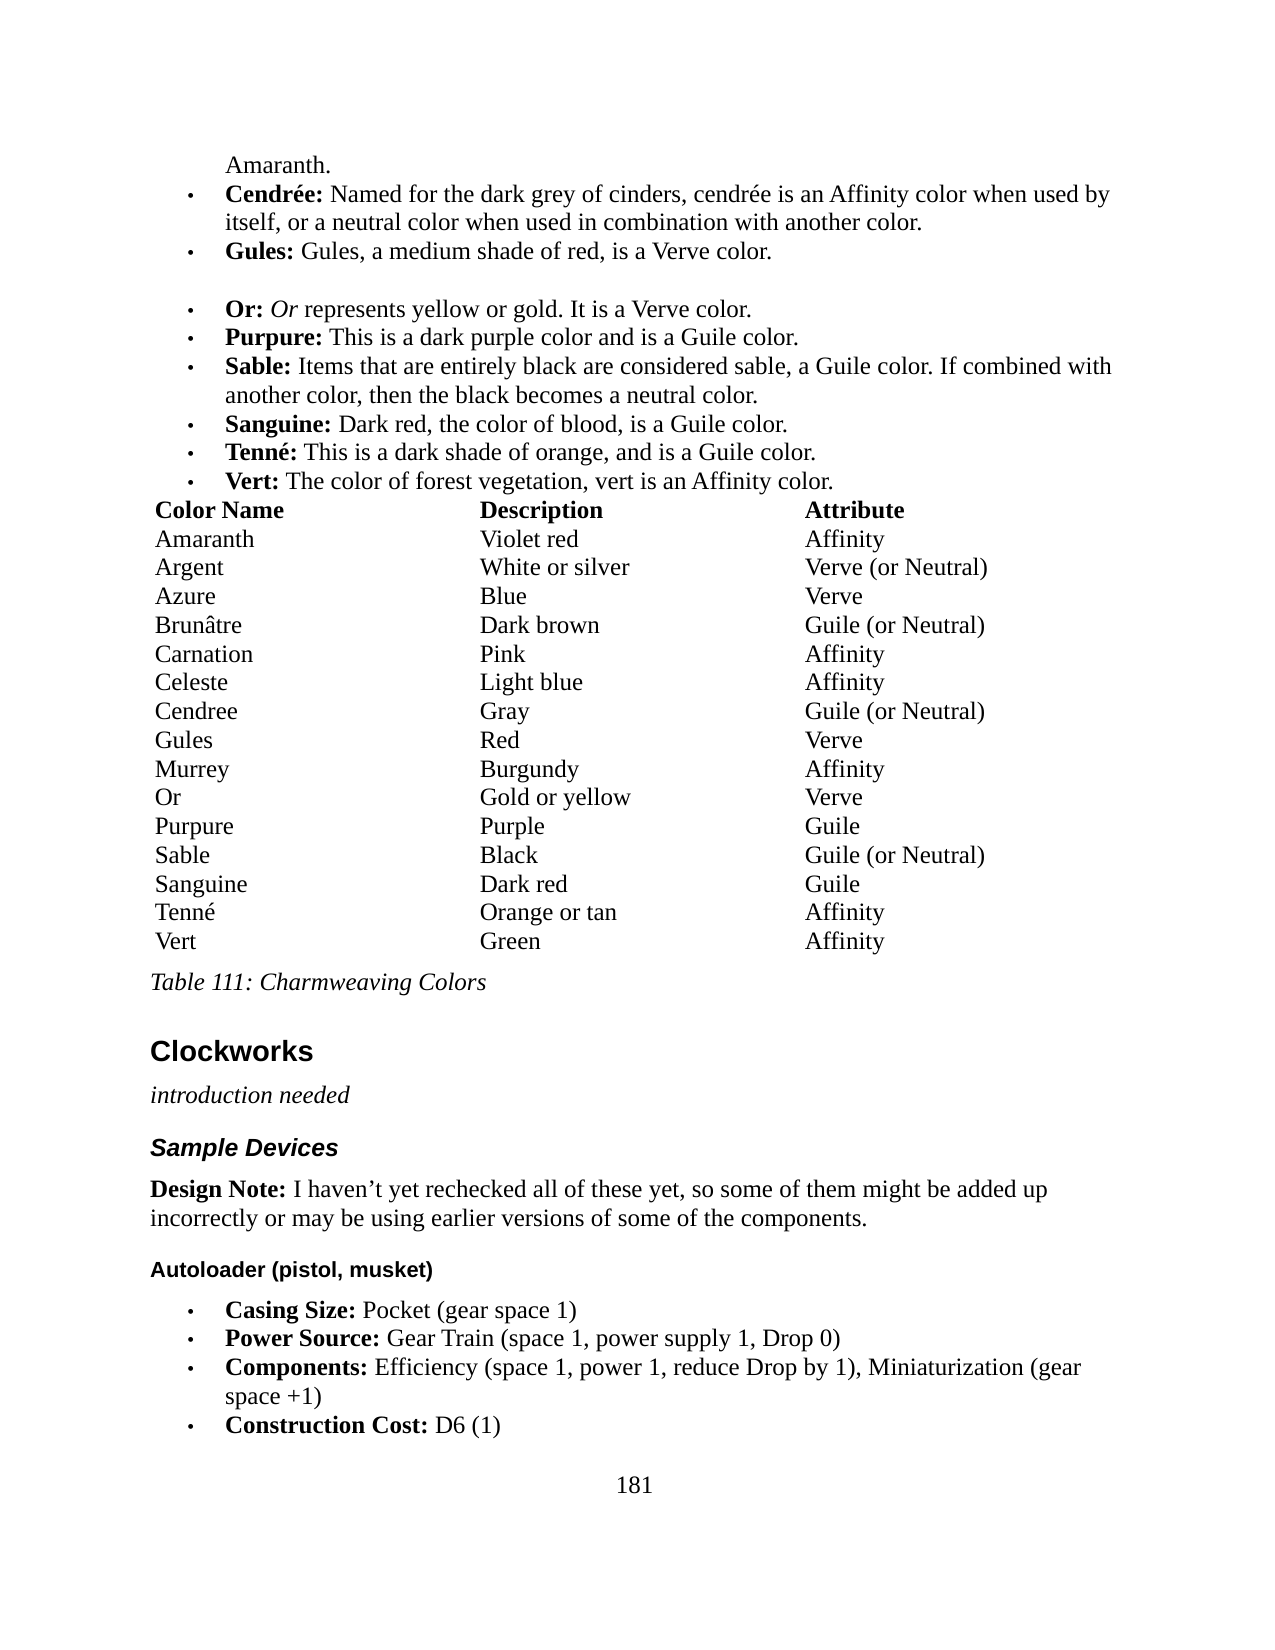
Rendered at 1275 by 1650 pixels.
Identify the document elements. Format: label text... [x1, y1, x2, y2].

table_cell Verve [800, 725, 1125, 754]
list Amaranth. [187, 150, 1125, 179]
subtitle Autoloader (pistol, musket) [150, 1257, 1125, 1282]
table_cell Brunâtre [150, 610, 475, 639]
table_cell Guile [800, 811, 1125, 840]
table_cell Affinity [800, 898, 1125, 926]
text Table 111: Charmweaving Colors [150, 967, 1125, 996]
table_cell Burgundy [475, 754, 800, 782]
list Tenné: This is a dark shade of orange, and is a Guile color. [187, 437, 1125, 466]
table_header Description [475, 495, 800, 524]
text Design Note: I haven’t yet rechecked all of these yet, so some of them might be added up incorrectly or may be using earlier versions of some of the components. [150, 1174, 1125, 1232]
table_cell Green [475, 926, 800, 955]
list Sable: Items that are entirely black are considered sable, a Guile color. If combined with another color, then the black becomes a neutral color. [187, 351, 1125, 409]
list Power Source: Gear Train (space 1, power supply 1, Drop 0) [187, 1323, 1125, 1352]
subtitle Clockworks [150, 1034, 1125, 1067]
table_cell Murrey [150, 754, 475, 782]
table_cell Orange or tan [475, 898, 800, 926]
text introduction needed [150, 1080, 1125, 1108]
table_cell Red [475, 725, 800, 754]
table_cell Affinity [800, 668, 1125, 696]
table_cell Affinity [800, 639, 1125, 667]
table_cell Violet red [475, 524, 800, 552]
table_cell Affinity [800, 754, 1125, 782]
list Casing Size: Pocket (gear space 1) [187, 1295, 1125, 1323]
table_cell Guile (or Neutral) [800, 696, 1125, 725]
table_cell White or silver [475, 553, 800, 581]
table_cell Light blue [475, 668, 800, 696]
table_cell Guile [800, 869, 1125, 897]
table_cell Dark brown [475, 610, 800, 639]
table_cell Affinity [800, 926, 1125, 955]
list Components: Efficiency (space 1, power 1, reduce Drop by 1), Miniaturization (gear space +1) [187, 1352, 1125, 1410]
table_cell Pink [475, 639, 800, 667]
table_cell Purple [475, 811, 800, 840]
table_cell Sanguine [150, 869, 475, 897]
table_cell Carnation [150, 639, 475, 667]
list Or: Or represents yellow or gold. It is a Verve color. [187, 294, 1125, 322]
table_cell Black [475, 840, 800, 869]
table_cell Gold or yellow [475, 783, 800, 811]
table_header Color Name [150, 495, 475, 524]
subtitle Sample Devices [150, 1133, 1125, 1162]
list Sanguine: Dark red, the color of blood, is a Guile color. [187, 409, 1125, 437]
table_cell Dark red [475, 869, 800, 897]
table_cell Verve [800, 783, 1125, 811]
table_cell Tenné [150, 898, 475, 926]
list Cendrée: Named for the dark grey of cinders, cendrée is an Affinity color when used by itself, or a neutral color when used in combination with another color. [187, 179, 1125, 236]
table_cell Celeste [150, 668, 475, 696]
table_cell Cendree [150, 696, 475, 725]
table_cell Guile (or Neutral) [800, 610, 1125, 639]
table_cell Sable [150, 840, 475, 869]
table_cell Azure [150, 581, 475, 610]
table_cell Verve (or Neutral) [800, 553, 1125, 581]
table_cell Amaranth [150, 524, 475, 552]
list Purpure: This is a dark purple color and is a Guile color. [187, 322, 1125, 351]
list Gules: Gules, a medium shade of red, is a Verve color. [187, 236, 1125, 294]
table_cell Affinity [800, 524, 1125, 552]
list Vert: The color of forest vegetation, vert is an Affinity color. [187, 466, 1125, 495]
table_cell Purpure [150, 811, 475, 840]
table_cell Vert [150, 926, 475, 955]
table_cell Verve [800, 581, 1125, 610]
table_cell Guile (or Neutral) [800, 840, 1125, 869]
list Construction Cost: D6 (1) [187, 1410, 1125, 1438]
table_cell Or [150, 783, 475, 811]
table_cell Gules [150, 725, 475, 754]
table_cell Blue [475, 581, 800, 610]
table_cell Gray [475, 696, 800, 725]
table_cell Argent [150, 553, 475, 581]
table_header Attribute [800, 495, 1125, 524]
